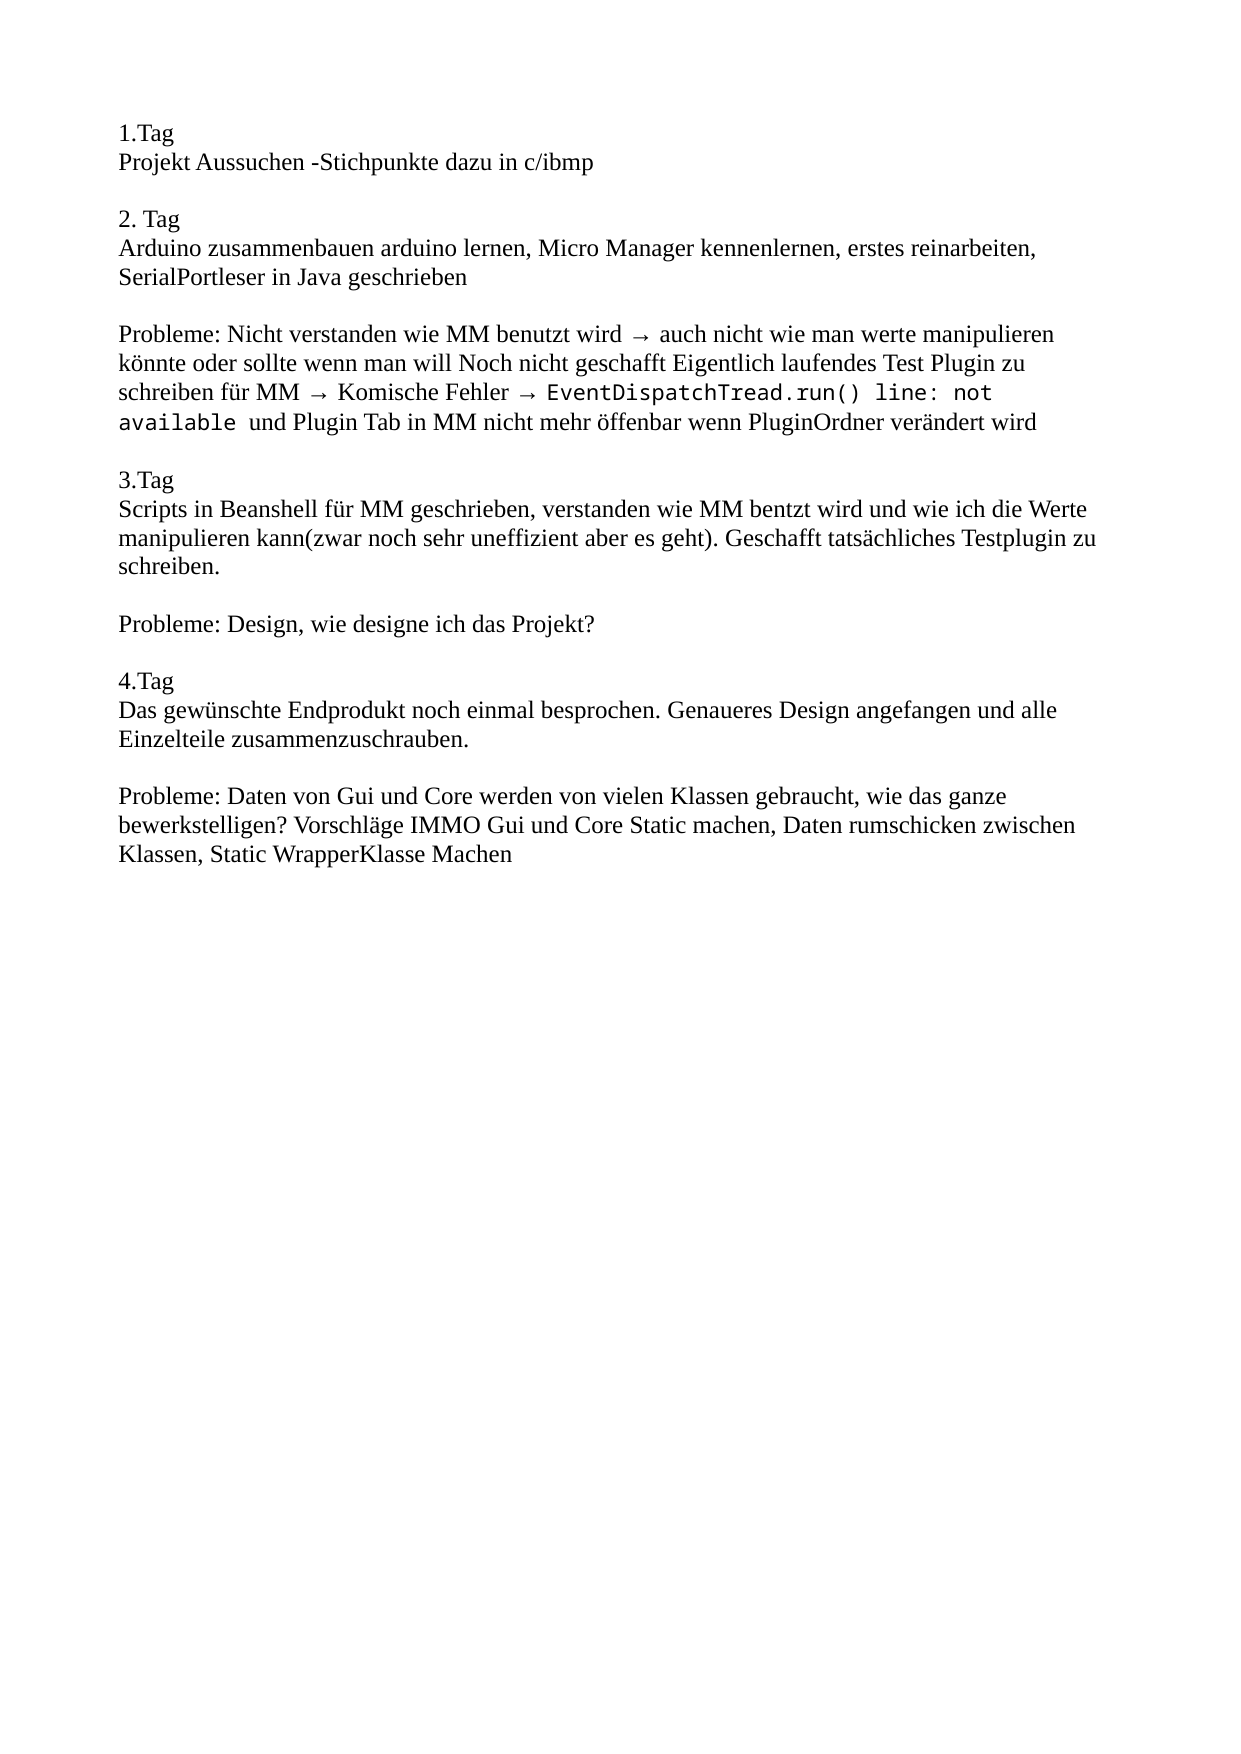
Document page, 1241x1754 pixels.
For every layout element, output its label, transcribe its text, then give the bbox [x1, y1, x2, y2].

text 1.Tag [118, 118, 1122, 147]
text Scripts in Beanshell für MM geschrieben, verstanden wie MM bentzt wird und wie ich die Werte manipulieren kann(zwar noch sehr uneffizient aber es geht). Geschafft tatsächliches Testplugin zu schreiben. [118, 494, 1122, 580]
text Probleme: Design, wie designe ich das Projekt? [118, 609, 1122, 638]
text Probleme: Nicht verstanden wie MM benutzt wird → auch nicht wie man werte manipulieren könnte oder sollte wenn man will Noch nicht geschafft Eigentlich laufendes Test Plugin zu schreiben für MM → Komische Fehler → EventDispatchTread.run() line: not available und Plugin Tab in MM nicht mehr öffenbar wenn PluginOrdner verändert wird [118, 319, 1122, 436]
text 4.Tag [118, 666, 1122, 695]
text Das gewünschte Endprodukt noch einmal besprochen. Genaueres Design angefangen und alle Einzelteile zusammenzuschrauben. [118, 695, 1122, 753]
text Arduino zusammenbauen arduino lernen, Micro Manager kennenlernen, erstes reinarbeiten, SerialPortleser in Java geschrieben [118, 233, 1122, 291]
text 2. Tag [118, 204, 1122, 233]
text Projekt Aussuchen -Stichpunkte dazu in c/ibmp [118, 147, 1122, 176]
text Probleme: Daten von Gui und Core werden von vielen Klassen gebraucht, wie das ganze bewerkstelligen? Vorschläge IMMO Gui und Core Static machen, Daten rumschicken zwischen Klassen, Static WrapperKlasse Machen [118, 781, 1122, 868]
text 3.Tag [118, 465, 1122, 494]
